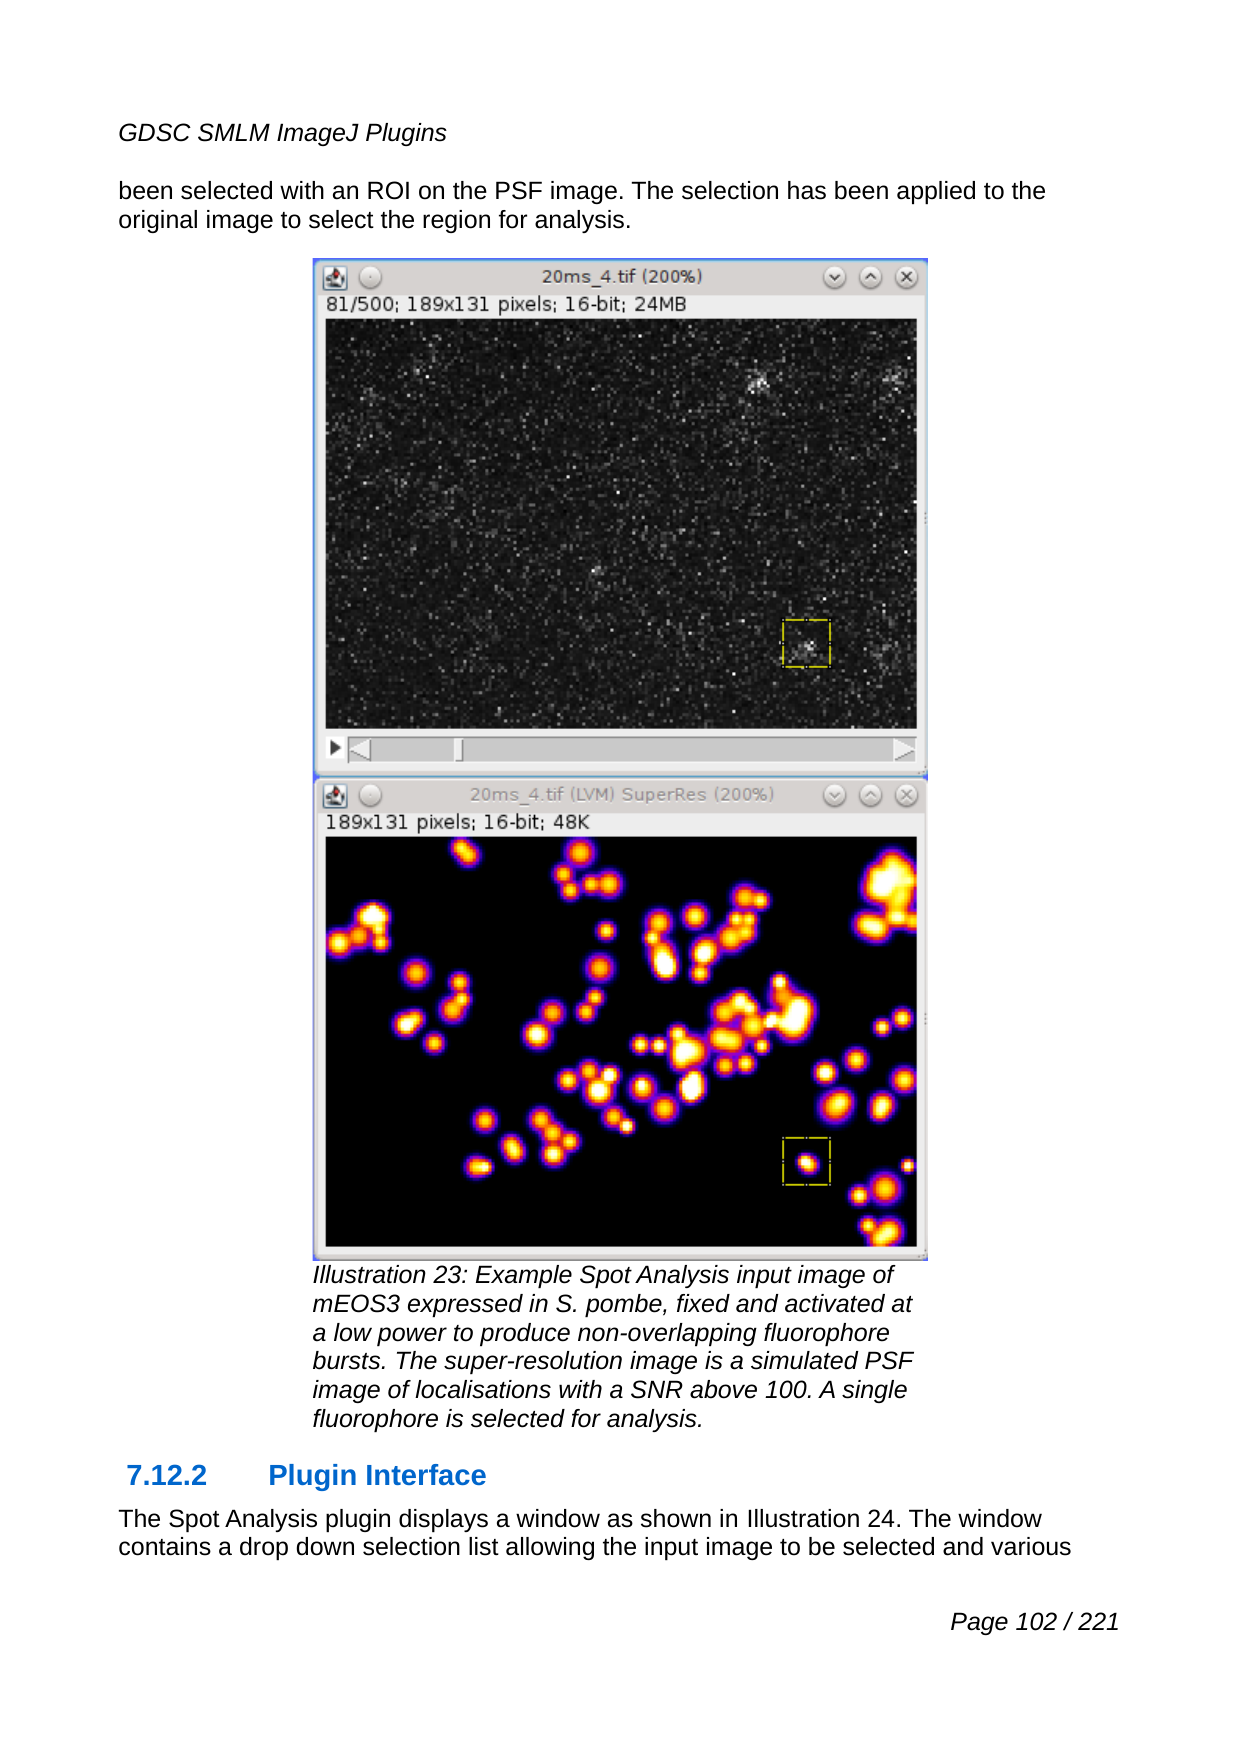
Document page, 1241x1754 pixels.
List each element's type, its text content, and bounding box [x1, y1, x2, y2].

picture [312, 258, 928, 1261]
text Illustration 23: Example Spot Analysis input image of mEOS3 expressed in S. pombe, fixed and activated at a low power to produce non-overlapping fluorophore bursts. The super-resolution image is a simulated PSF image of localisations with a SNR above 100. A single fluorophore is selected for analysis. [312, 1261, 928, 1433]
text The Spot Analysis plugin displays a window as shown in Illustration 24. The window contains a drop down selection list allowing the input image to be selected and various [118, 1504, 1122, 1561]
subtitle Plugin Interface [118, 1458, 1122, 1491]
text been selected with an ROI on the PSF image. The selection has been applied to the original image to select the region for analysis. [118, 176, 1122, 234]
